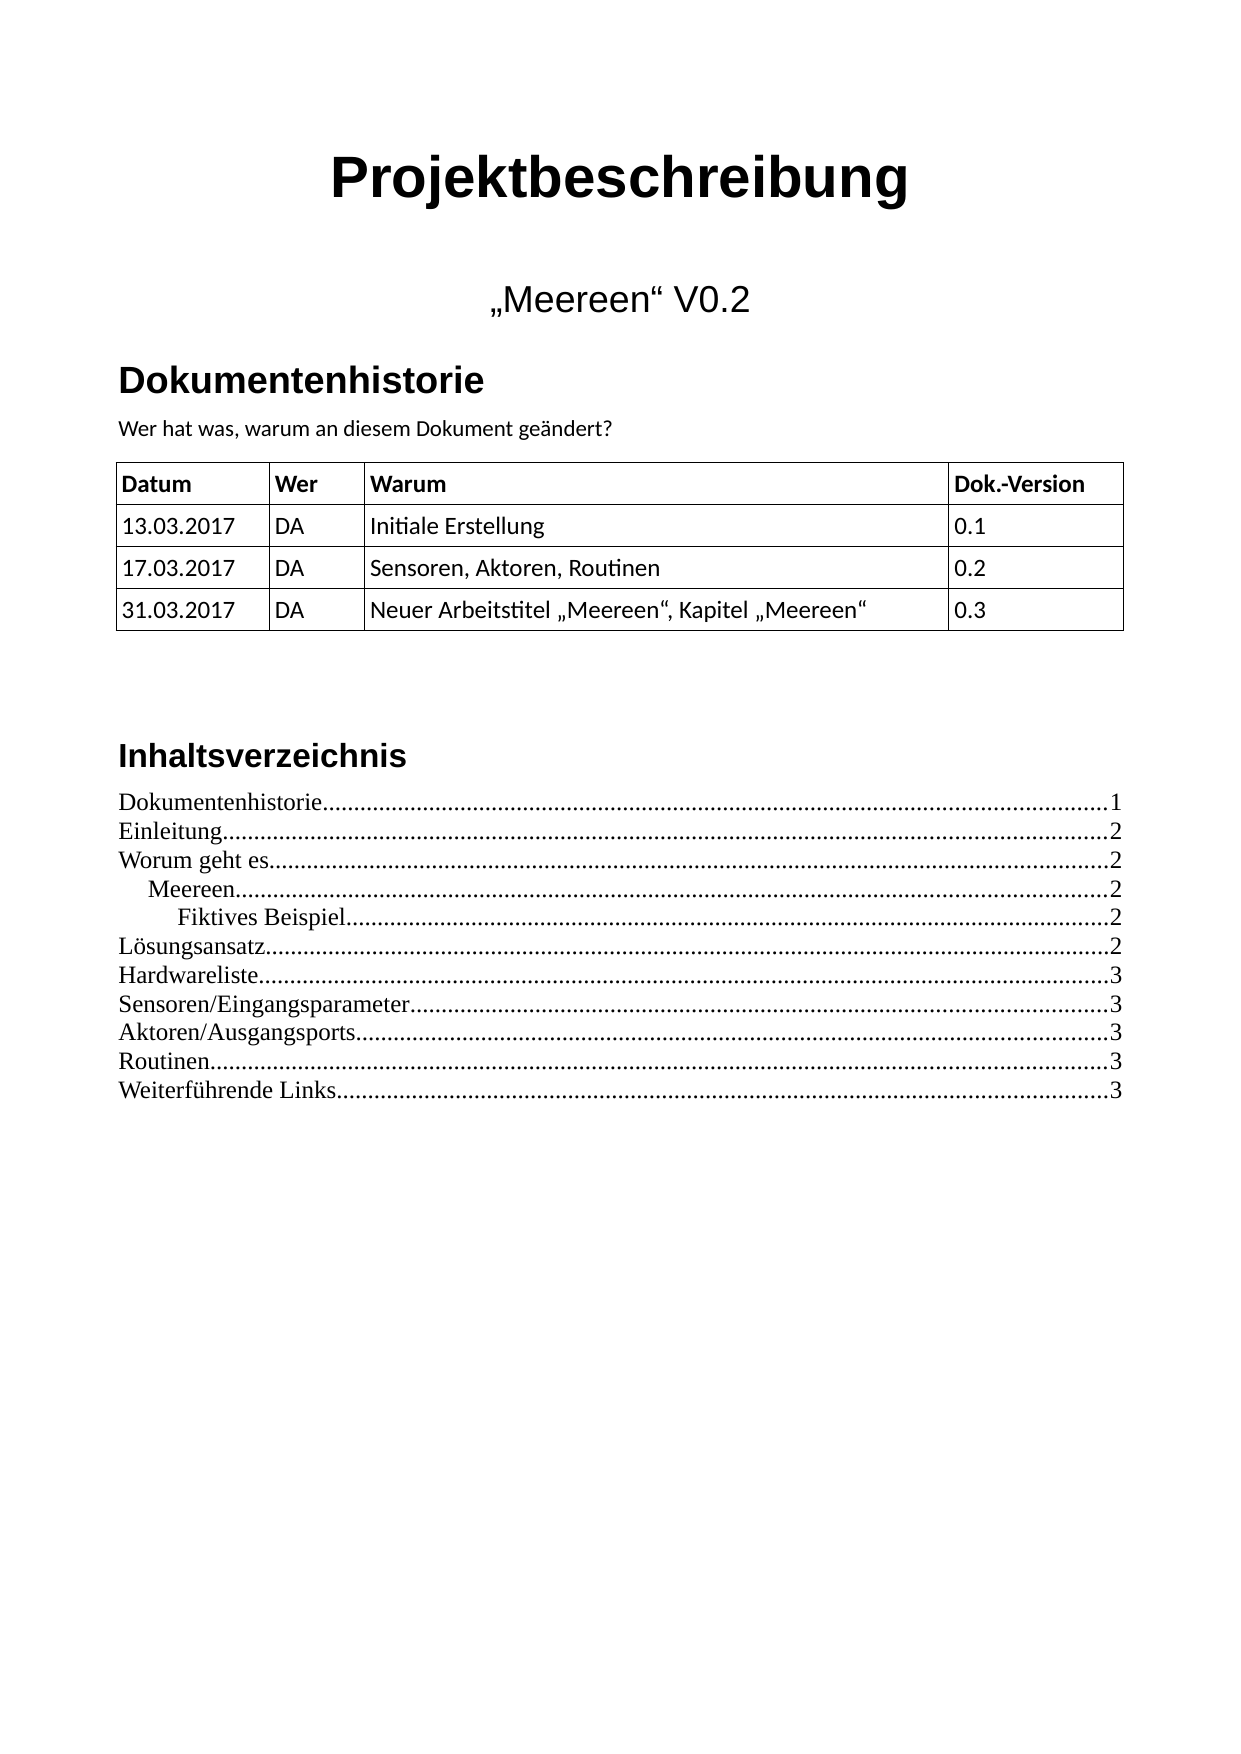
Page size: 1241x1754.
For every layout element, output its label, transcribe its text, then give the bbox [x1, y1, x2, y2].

table_cell Neuer Arbeitstitel „Meereen“, Kapitel „Meereen“ [365, 589, 948, 630]
table_header Dok.-Version [949, 463, 1123, 504]
table_header Warum [365, 463, 948, 504]
table_cell 0.3 [949, 589, 1123, 630]
text Meereen 2 [148, 874, 1122, 902]
table_cell Sensoren, Aktoren, Routinen [365, 547, 948, 588]
table_header Wer [270, 463, 364, 504]
table_cell 17.03.2017 [117, 547, 269, 588]
text Hardwareliste 3 [118, 960, 1122, 989]
subtitle Inhaltsverzeichnis [118, 737, 1122, 775]
subtitle „Meereen“ V0.2 [118, 277, 1122, 320]
table_cell DA [270, 505, 364, 546]
text Wer hat was, warum an diesem Dokument geändert? [118, 414, 1122, 442]
text Weiterführende Links 3 [118, 1075, 1122, 1104]
table_cell Initiale Erstellung [365, 505, 948, 546]
table_header Datum [117, 463, 269, 504]
text Einleitung 2 [118, 816, 1122, 845]
table_cell 0.2 [949, 547, 1123, 588]
table_cell DA [270, 547, 364, 588]
text Fiktives Beispiel 2 [177, 902, 1122, 931]
text Aktoren/Ausgangsports 3 [118, 1017, 1122, 1046]
text Lösungsansatz 2 [118, 931, 1122, 960]
title Projektbeschreibung [118, 143, 1122, 210]
table_cell DA [270, 589, 364, 630]
table_cell 0.1 [949, 505, 1123, 546]
table_cell 13.03.2017 [117, 505, 269, 546]
text Worum geht es 2 [118, 845, 1122, 874]
text Routinen 3 [118, 1046, 1122, 1075]
text Dokumentenhistorie 1 [118, 787, 1122, 816]
text Sensoren/Eingangsparameter 3 [118, 989, 1122, 1017]
subtitle Dokumentenhistorie [118, 358, 1122, 401]
table_cell 31.03.2017 [117, 589, 269, 630]
